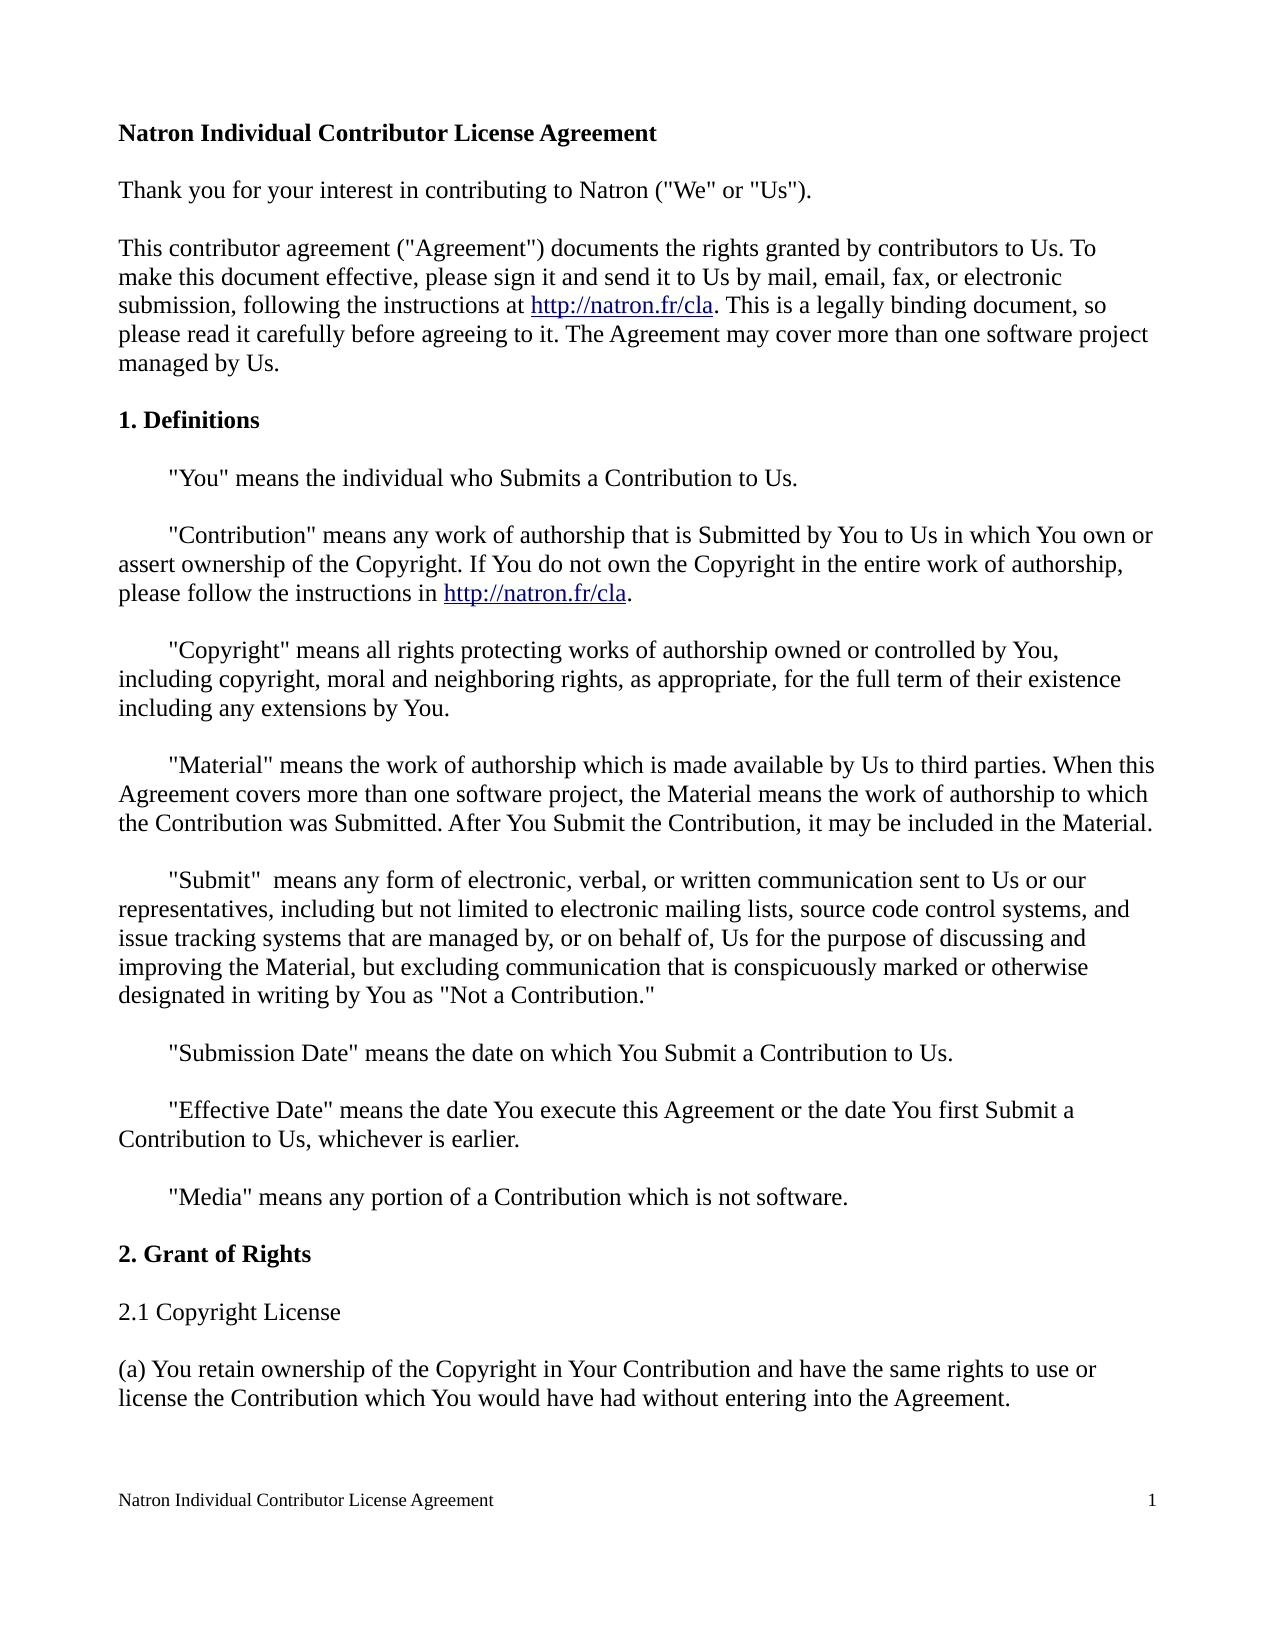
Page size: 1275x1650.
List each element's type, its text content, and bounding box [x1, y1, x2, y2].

text 1. Definitions [118, 406, 1157, 434]
text "Submission Date" means the date on which You Submit a Contribution to Us. [118, 1038, 1157, 1067]
text Thank you for your interest in contributing to Natron ("We" or "Us"). [118, 176, 1157, 204]
text "Copyright" means all rights protecting works of authorship owned or controlled by You, including copyright, moral and neighboring rights, as appropriate, for the full term of their existence including any extensions by You. [118, 636, 1157, 722]
text (a) You retain ownership of the Copyright in Your Contribution and have the same rights to use or license the Contribution which You would have had without entering into the Agreement. [118, 1354, 1157, 1412]
text "You" means the individual who Submits a Contribution to Us. [118, 463, 1157, 492]
text 2. Grant of Rights [118, 1239, 1157, 1268]
text "Submit" means any form of electronic, verbal, or written communication sent to Us or our representatives, including but not limited to electronic mailing lists, source code control systems, and issue tracking systems that are managed by, or on behalf of, Us for the purpose of discussing and improving the Material, but excluding communication that is conspicuously marked or otherwise designated in writing by You as "Not a Contribution." [118, 866, 1157, 1009]
text "Contribution" means any work of authorship that is Submitted by You to Us in which You own or assert ownership of the Copyright. If You do not own the Copyright in the entire work of authorship, please follow the instructions in http://natron.fr/cla. [118, 521, 1157, 607]
text Natron Individual Contributor License Agreement [118, 118, 1157, 147]
text "Material" means the work of authorship which is made available by Us to third parties. When this Agreement covers more than one software project, the Material means the work of authorship to which the Contribution was Submitted. After You Submit the Contribution, it may be included in the Material. [118, 751, 1157, 837]
text 2.1 Copyright License [118, 1297, 1157, 1326]
text "Media" means any portion of a Contribution which is not software. [118, 1182, 1157, 1211]
text This contributor agreement ("Agreement") documents the rights granted by contributors to Us. To make this document effective, please sign it and send it to Us by mail, email, fax, or electronic submission, following the instructions at http://natron.fr/cla. This is a legally binding document, so please read it carefully before agreeing to it. The Agreement may cover more than one software project managed by Us. [118, 233, 1157, 377]
text "Effective Date" means the date You execute this Agreement or the date You first Submit a Contribution to Us, whichever is earlier. [118, 1096, 1157, 1153]
